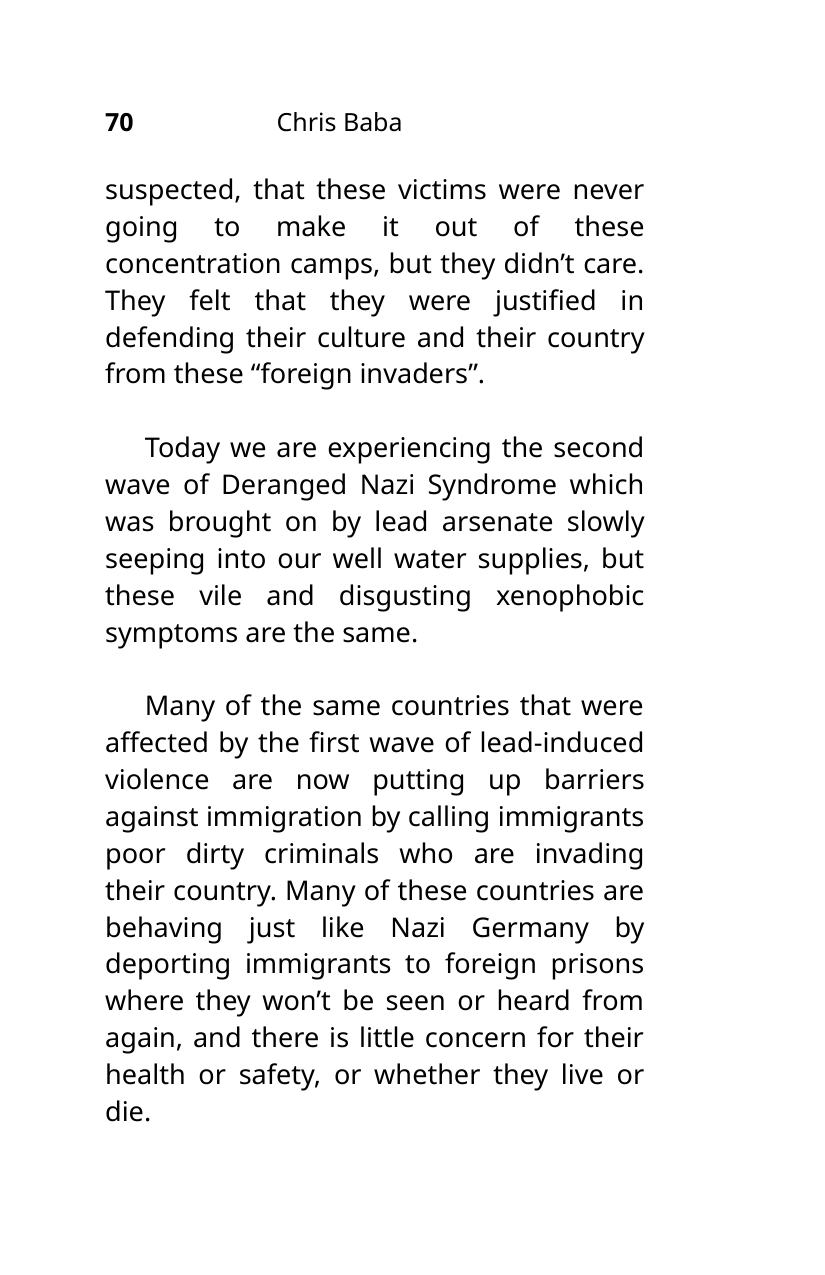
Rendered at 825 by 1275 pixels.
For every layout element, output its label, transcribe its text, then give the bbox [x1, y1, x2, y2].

text Many of the same countries that were affected by the first wave of lead-induced violence are now putting up barriers against immigration by calling immigrants poor dirty criminals who are invading their country. Many of these countries are behaving just like Nazi Germany by deporting immigrants to foreign prisons where they won’t be seen or heard from again, and there is little concern for their health or safety, or whether they live or die. [105, 687, 645, 1129]
text suspected, that these victims were never going to make it out of these concentration camps, but they didn’t care. They felt that they were justified in defending their culture and their country from these “foreign invaders”. [105, 171, 645, 392]
text Today we are experiencing the second wave of Deranged Nazi Syndrome which was brought on by lead arsenate slowly seeping into our well water supplies, but these vile and disgusting xenophobic symptoms are the same. [105, 429, 645, 650]
